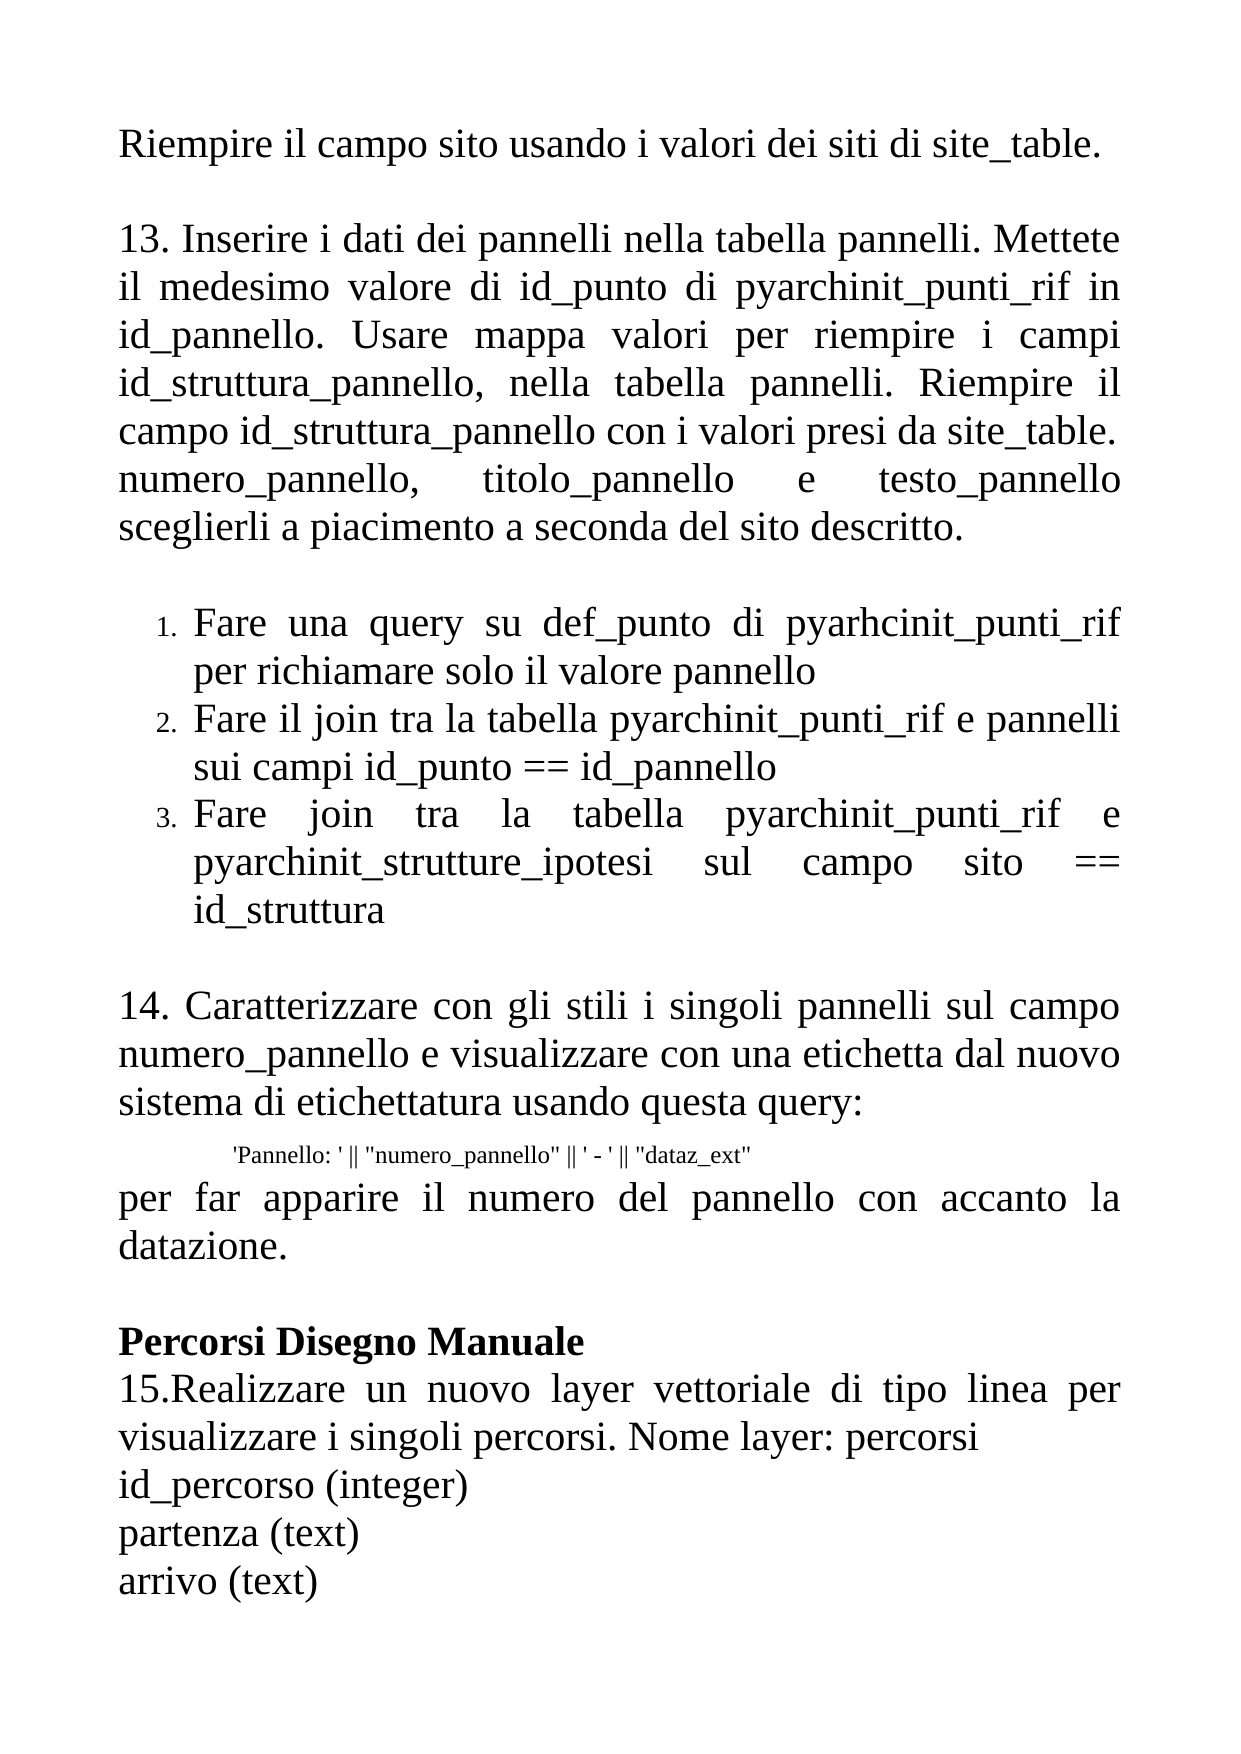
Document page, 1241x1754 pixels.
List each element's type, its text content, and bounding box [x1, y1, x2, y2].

text 14. Caratterizzare con gli stili i singoli pannelli sul campo numero_pannello e visualizzare con una etichetta dal nuovo sistema di etichettatura usando questa query: [118, 981, 1122, 1124]
text numero_pannello, titolo_pannello e testo_pannello sceglierli a piacimento a seconda del sito descritto. [118, 453, 1122, 549]
list Fare una query su def_punto di pyarhcinit_punti_rif per richiamare solo il valore pannello [156, 597, 1122, 693]
text 13. Inserire i dati dei pannelli nella tabella pannelli. Mettete il medesimo valore di id_punto di pyarchinit_punti_rif in id_pannello. Usare mappa valori per riempire i campi id_struttura_pannello, nella tabella pannelli. Riempire il campo id_struttura_pannello con i valori presi da site_table. [118, 214, 1122, 453]
text Riempire il campo sito usando i valori dei siti di site_table. [118, 118, 1122, 166]
text Percorsi Disegno Manuale [118, 1316, 1122, 1364]
text arrivo (text) [118, 1556, 1122, 1603]
text partenza (text) [118, 1508, 1122, 1556]
text 15.Realizzare un nuovo layer vettoriale di tipo linea per visualizzare i singoli percorsi. Nome layer: percorsi [118, 1364, 1122, 1460]
list Fare join tra la tabella pyarchinit_punti_rif e pyarchinit_strutture_ipotesi sul campo sito == id_struttura [156, 789, 1122, 933]
list Fare il join tra la tabella pyarchinit_punti_rif e pannelli sui campi id_punto == id_pannello [156, 693, 1122, 789]
text 'Pannello: ' || "numero_pannello" || ' - ' || "dataz_ext" [118, 1124, 1122, 1172]
text id_percorso (integer) [118, 1460, 1122, 1508]
text per far apparire il numero del pannello con accanto la datazione. [118, 1172, 1122, 1268]
